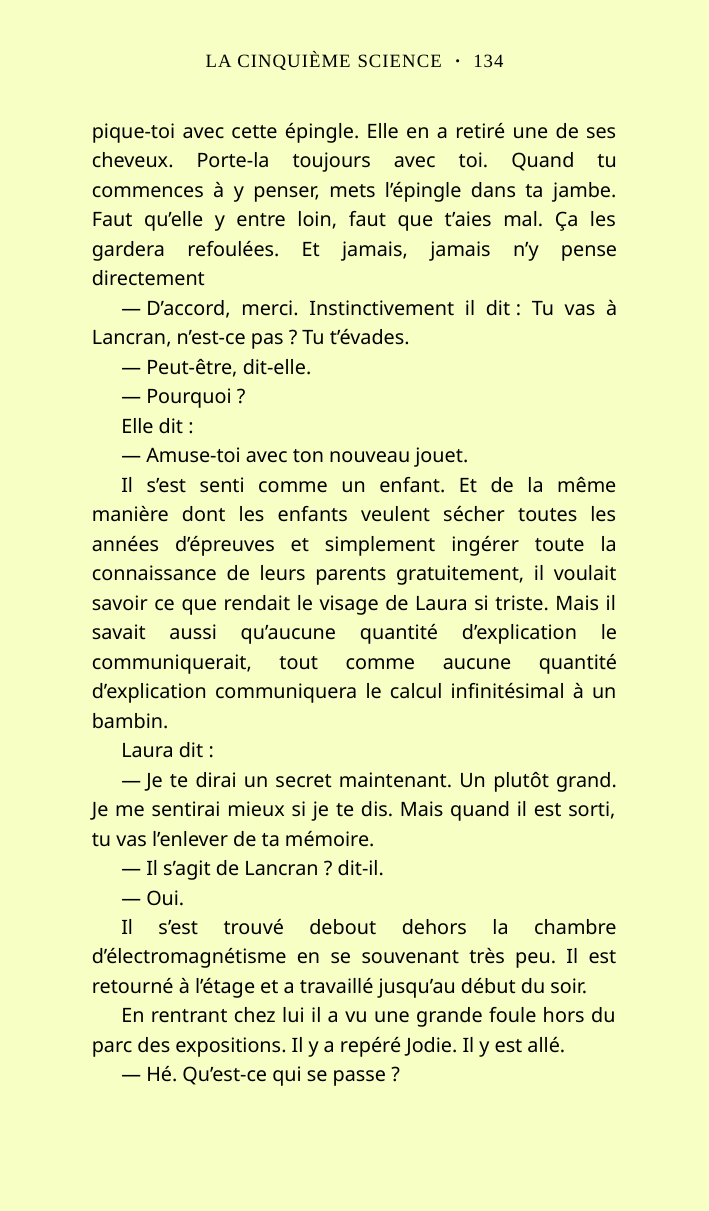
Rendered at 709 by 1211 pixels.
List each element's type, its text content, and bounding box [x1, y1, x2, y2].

text — Pourquoi ? [92, 380, 617, 410]
text — Je te dirai un secret maintenant. Un plutôt grand. Je me sentirai mieux si je te dis. Mais quand il est sorti, tu vas l’enlever de ta mémoire. [92, 763, 617, 852]
text — Oui. [92, 881, 617, 911]
text Laura dit : [92, 734, 617, 763]
text — D’accord, merci. Instinctivement il dit : Tu vas à Lancran, n’est-ce pas ? Tu t’évades. [92, 292, 617, 351]
text En rentrant chez lui il a vu une grande foule hors du parc des expositions. Il y a repéré Jodie. Il y est allé. [92, 999, 617, 1058]
text — Peut-être, dit-elle. [92, 351, 617, 380]
text Il s’est trouvé debout dehors la chambre d’électromagnétisme en se souvenant très peu. Il est retourné à l’étage et a travaillé jusqu’au début du soir. [92, 911, 617, 999]
text — Il s’agit de Lancran ? dit-il. [92, 852, 617, 881]
text — Amuse-toi avec ton nouveau jouet. [92, 439, 617, 469]
text — Hé. Qu’est-ce qui se passe ? [92, 1058, 617, 1088]
text Elle dit : [92, 410, 617, 439]
text Il s’est senti comme un enfant. Et de la même manière dont les enfants veulent sécher toutes les années d’épreuves et simplement ingérer toute la connaissance de leurs parents gratuitement, il voulait savoir ce que rendait le visage de Laura si triste. Mais il savait aussi qu’aucune quantité d’explication le communiquerait, tout comme aucune quantité d’explication communiquera le calcul infinitésimal à un bambin. [92, 469, 617, 734]
text pique-toi avec cette épingle. Elle en a retiré une de ses cheveux. Porte-la toujours avec toi. Quand tu commences à y penser, mets l’épingle dans ta jambe. Faut qu’elle y entre loin, faut que t’aies mal. Ça les gardera refoulées. Et jamais, jamais n’y pense directement [92, 115, 617, 292]
